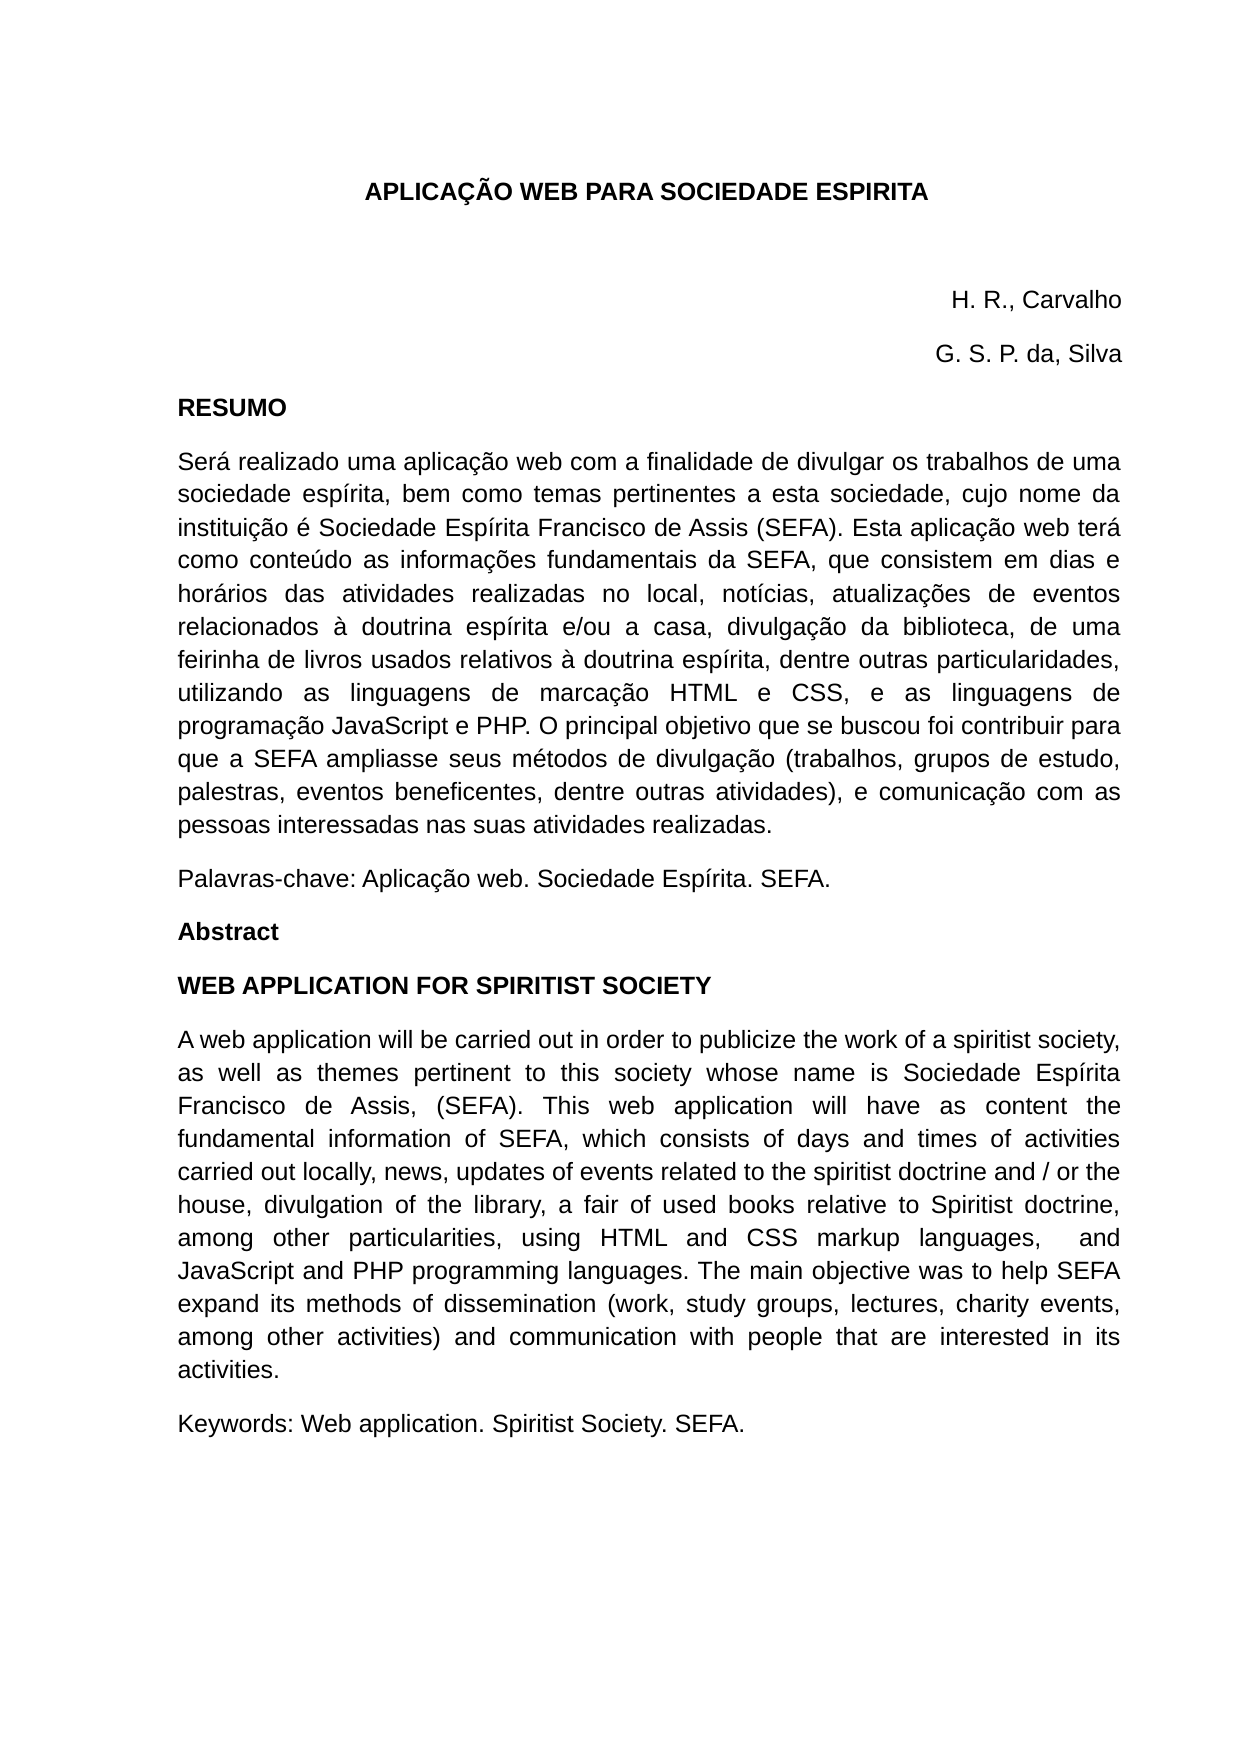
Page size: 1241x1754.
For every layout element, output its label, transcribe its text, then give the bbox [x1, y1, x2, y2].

text RESUMO [177, 393, 1122, 421]
text A web application will be carried out in order to publicize the work of a spiritist society, as well as themes pertinent to this society whose name is Sociedade Espírita Francisco de Assis, (SEFA). This web application will have as content the fundamental information of SEFA, which consists of days and times of activities carried out locally, news, updates of events related to the spiritist doctrine and / or the house, divulgation of the library, a fair of used books relative to Spiritist doctrine, among other particularities, using HTML and CSS markup languages, and JavaScript and PHP programming languages. The main objective was to help SEFA expand its methods of dissemination (work, study groups, lectures, charity events, among other activities) and communication with people that are interested in its activities. [177, 1025, 1122, 1384]
text APLICAÇÃO WEB PARA SOCIEDADE ESPIRITA [177, 177, 1122, 206]
text Será realizado uma aplicação web com a finalidade de divulgar os trabalhos de uma sociedade espírita, bem como temas pertinentes a esta sociedade, cujo nome da instituição é Sociedade Espírita Francisco de Assis (SEFA). Esta aplicação web terá como conteúdo as informações fundamentais da SEFA, que consistem em dias e horários das atividades realizadas no local, notícias, atualizações de eventos relacionados à doutrina espírita e/ou a casa, divulgação da biblioteca, de uma feirinha de livros usados relativos à doutrina espírita, dentre outras particularidades, utilizando as linguagens de marcação HTML e CSS, e as linguagens de programação JavaScript e PHP. O principal objetivo que se buscou foi contribuir para que a SEFA ampliasse seus métodos de divulgação (trabalhos, grupos de estudo, palestras, eventos beneficentes, dentre outras atividades), e comunicação com as pessoas interessadas nas suas atividades realizadas. [177, 446, 1122, 838]
text G. S. P. da, Silva [177, 339, 1122, 367]
text H. R., Carvalho [177, 285, 1122, 314]
text WEB APPLICATION FOR SPIRITIST SOCIETY [177, 971, 1122, 1000]
text Palavras-chave: Aplicação web. Sociedade Espírita. SEFA. [177, 863, 1122, 892]
text Keywords: Web application. Spiritist Society. SEFA. [177, 1409, 1122, 1438]
text Abstract [177, 917, 1122, 946]
